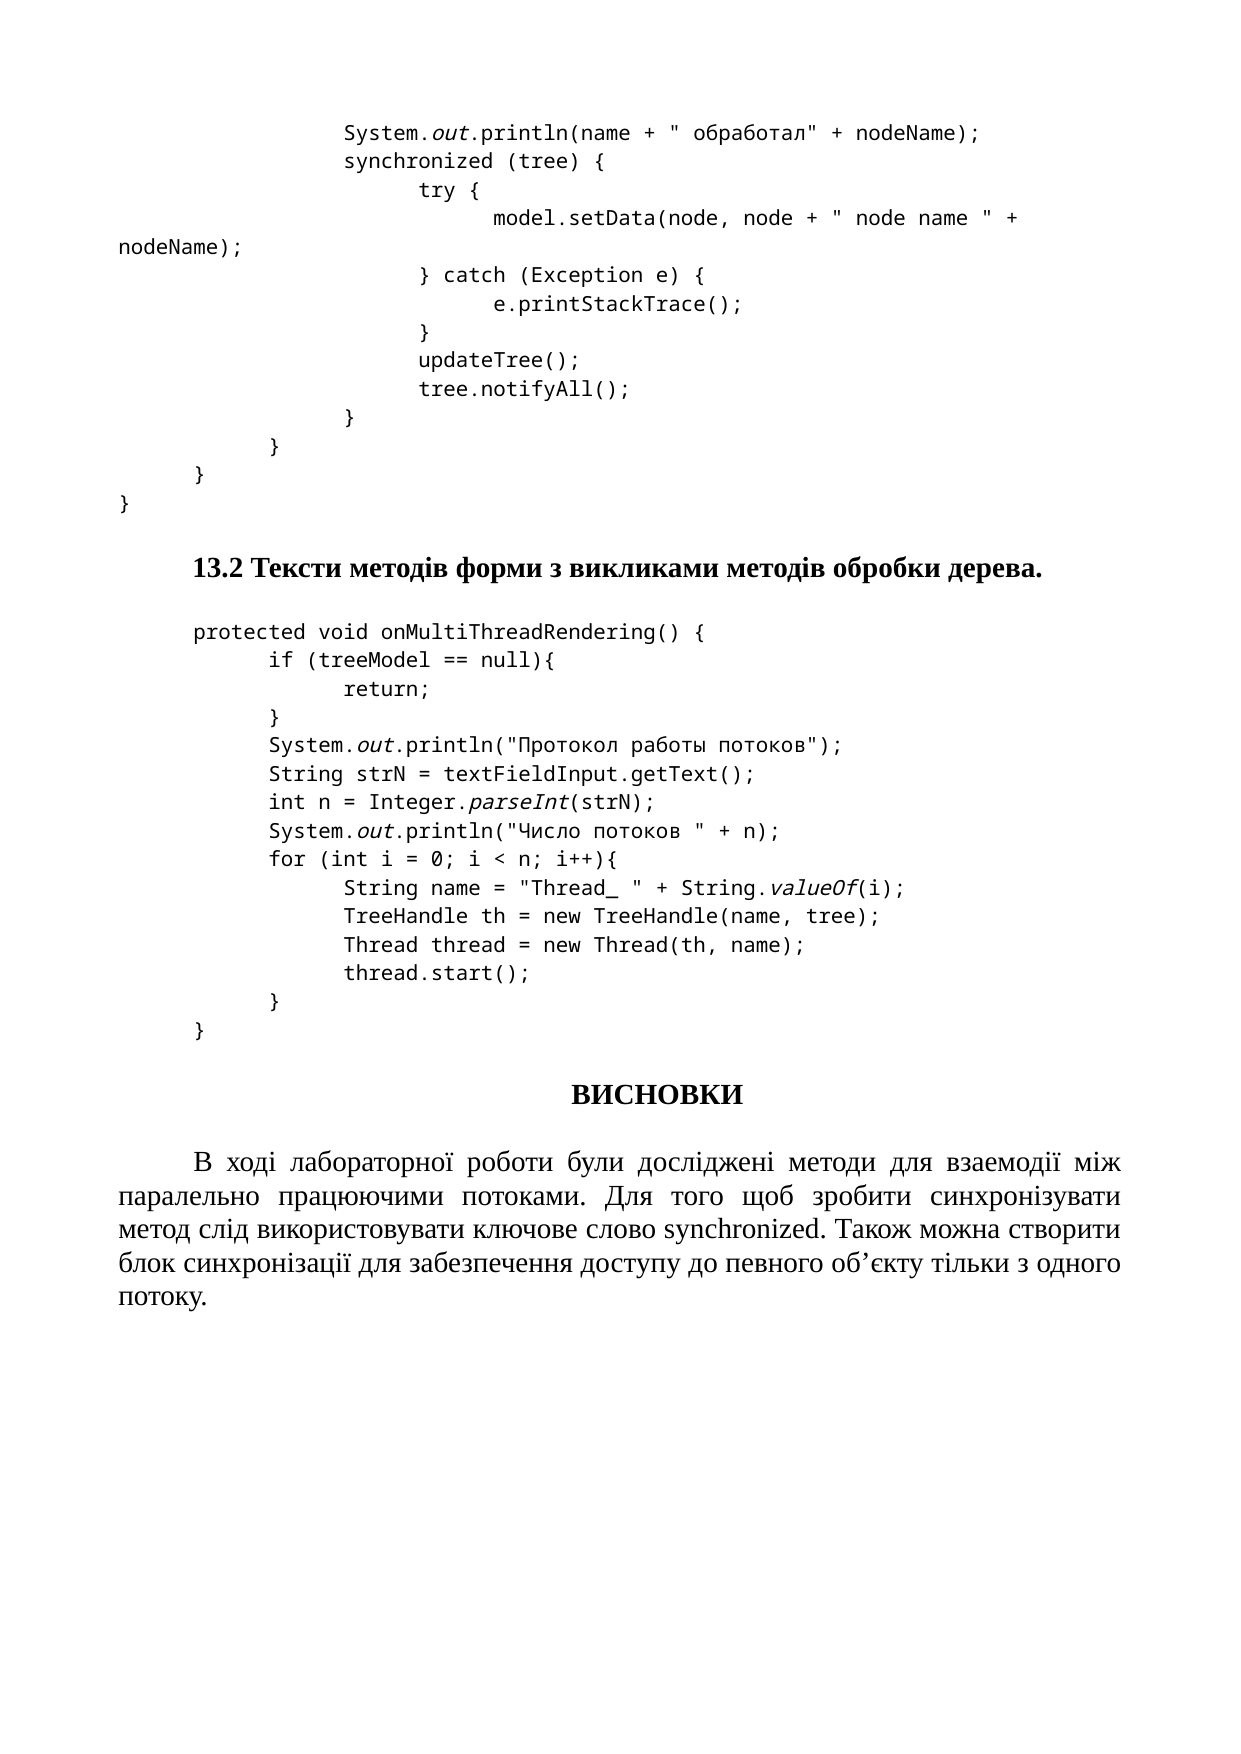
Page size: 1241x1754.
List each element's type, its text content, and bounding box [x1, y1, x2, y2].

text int n = Integer.parseInt(strN); [118, 787, 1122, 816]
text protected void onMultiThreadRendering() { [118, 617, 1122, 645]
text System.out.println(name + " обработал" + nodeName); [118, 118, 1122, 147]
text } [118, 459, 1122, 488]
text } [118, 488, 1122, 516]
text 13.2 Тексти методів форми з викликами методів обробки дерева. [118, 550, 1122, 583]
text System.out.println("Число потоков " + n); [118, 816, 1122, 844]
text Thread thread = new Thread(th, name); [118, 930, 1122, 958]
text TreeHandle th = new TreeHandle(name, tree); [118, 901, 1122, 930]
text } [118, 987, 1122, 1015]
text } [118, 431, 1122, 459]
text return; [118, 674, 1122, 702]
text } catch (Exception e) { [118, 260, 1122, 289]
text В ході лабораторної роботи були досліджені методи для взаемодії між паралельно працюючими потоками. Для того щоб зробити синхронізувати метод слід використовувати ключове слово synchronized. Також можна створити блок синхронізації для забезпечення доступу до певного об’єкту тільки з одного потоку. [118, 1144, 1122, 1312]
text thread.start(); [118, 958, 1122, 987]
text } [118, 317, 1122, 346]
text } [118, 1015, 1122, 1043]
text model.setData(node, node + " node name " + nodeName); [118, 203, 1122, 260]
text updateTree(); [118, 346, 1122, 374]
text e.printStackTrace(); [118, 289, 1122, 317]
text ВИСНОВКИ [118, 1077, 1122, 1111]
text synchronized (tree) { [118, 147, 1122, 175]
text String strN = textFieldInput.getText(); [118, 759, 1122, 787]
text String name = "Thread_ " + String.valueOf(i); [118, 873, 1122, 901]
text tree.notifyAll(); [118, 374, 1122, 402]
text } [118, 702, 1122, 731]
text System.out.println("Протокол работы потоков"); [118, 731, 1122, 759]
text try { [118, 175, 1122, 203]
text } [118, 402, 1122, 431]
text if (treeModel == null){ [118, 645, 1122, 674]
text for (int i = 0; i < n; i++){ [118, 844, 1122, 873]
